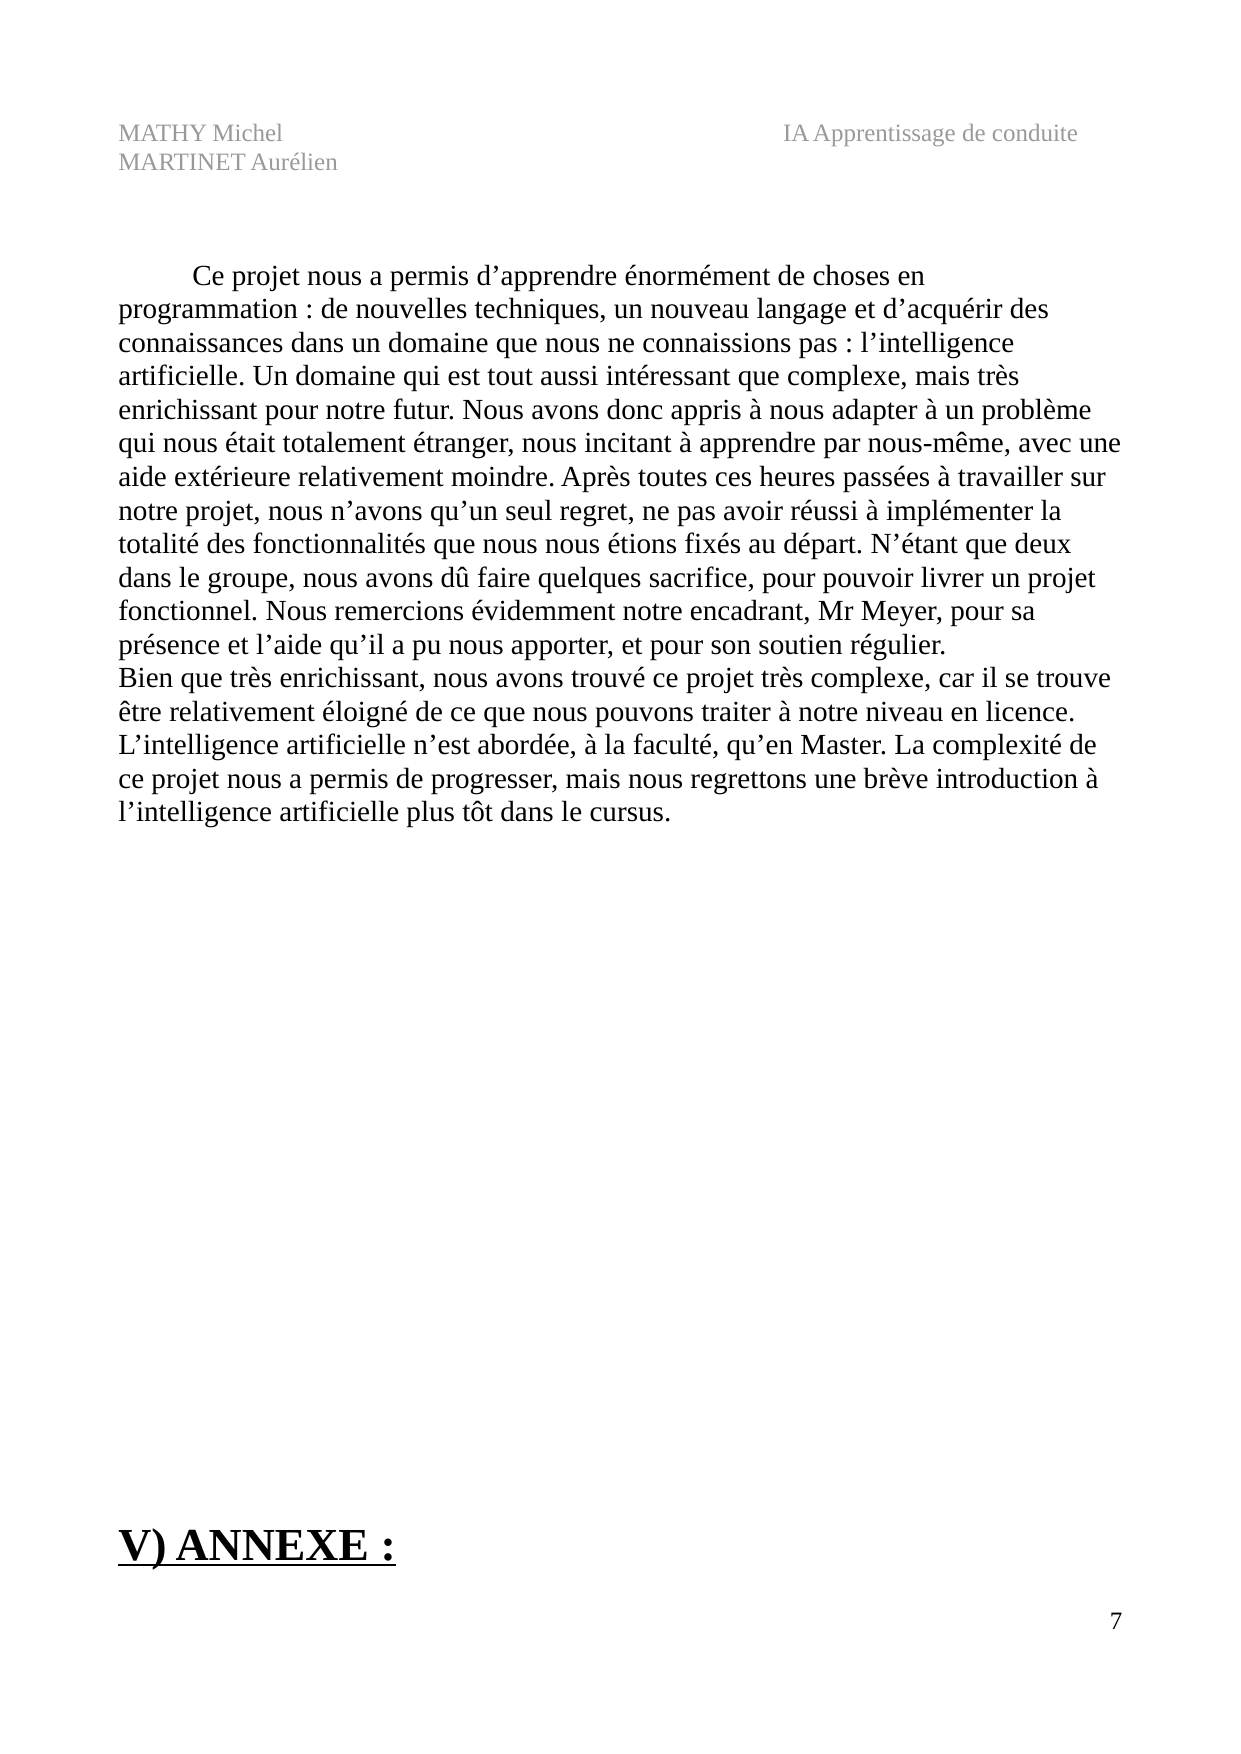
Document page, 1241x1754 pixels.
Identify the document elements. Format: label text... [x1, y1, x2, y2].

text V) ANNEXE : [118, 1518, 1122, 1571]
text Bien que très enrichissant, nous avons trouvé ce projet très complexe, car il se trouve être relativement éloigné de ce que nous pouvons traiter à notre niveau en licence. L’intelligence artificielle n’est abordée, à la faculté, qu’en Master. La complexité de ce projet nous a permis de progresser, mais nous regrettons une brève introduction à l’intelligence artificielle plus tôt dans le cursus. [118, 660, 1122, 828]
text Ce projet nous a permis d’apprendre énormément de choses en programmation : de nouvelles techniques, un nouveau langage et d’acquérir des connaissances dans un domaine que nous ne connaissions pas : l’intelligence artificielle. Un domaine qui est tout aussi intéressant que complexe, mais très enrichissant pour notre futur. Nous avons donc appris à nous adapter à un problème qui nous était totalement étranger, nous incitant à apprendre par nous-même, avec une aide extérieure relativement moindre. Après toutes ces heures passées à travailler sur notre projet, nous n’avons qu’un seul regret, ne pas avoir réussi à implémenter la totalité des fonctionnalités que nous nous étions fixés au départ. N’étant que deux dans le groupe, nous avons dû faire quelques sacrifice, pour pouvoir livrer un projet fonctionnel. Nous remercions évidemment notre encadrant, Mr Meyer, pour sa présence et l’aide qu’il a pu nous apporter, et pour son soutien régulier. [118, 258, 1122, 660]
